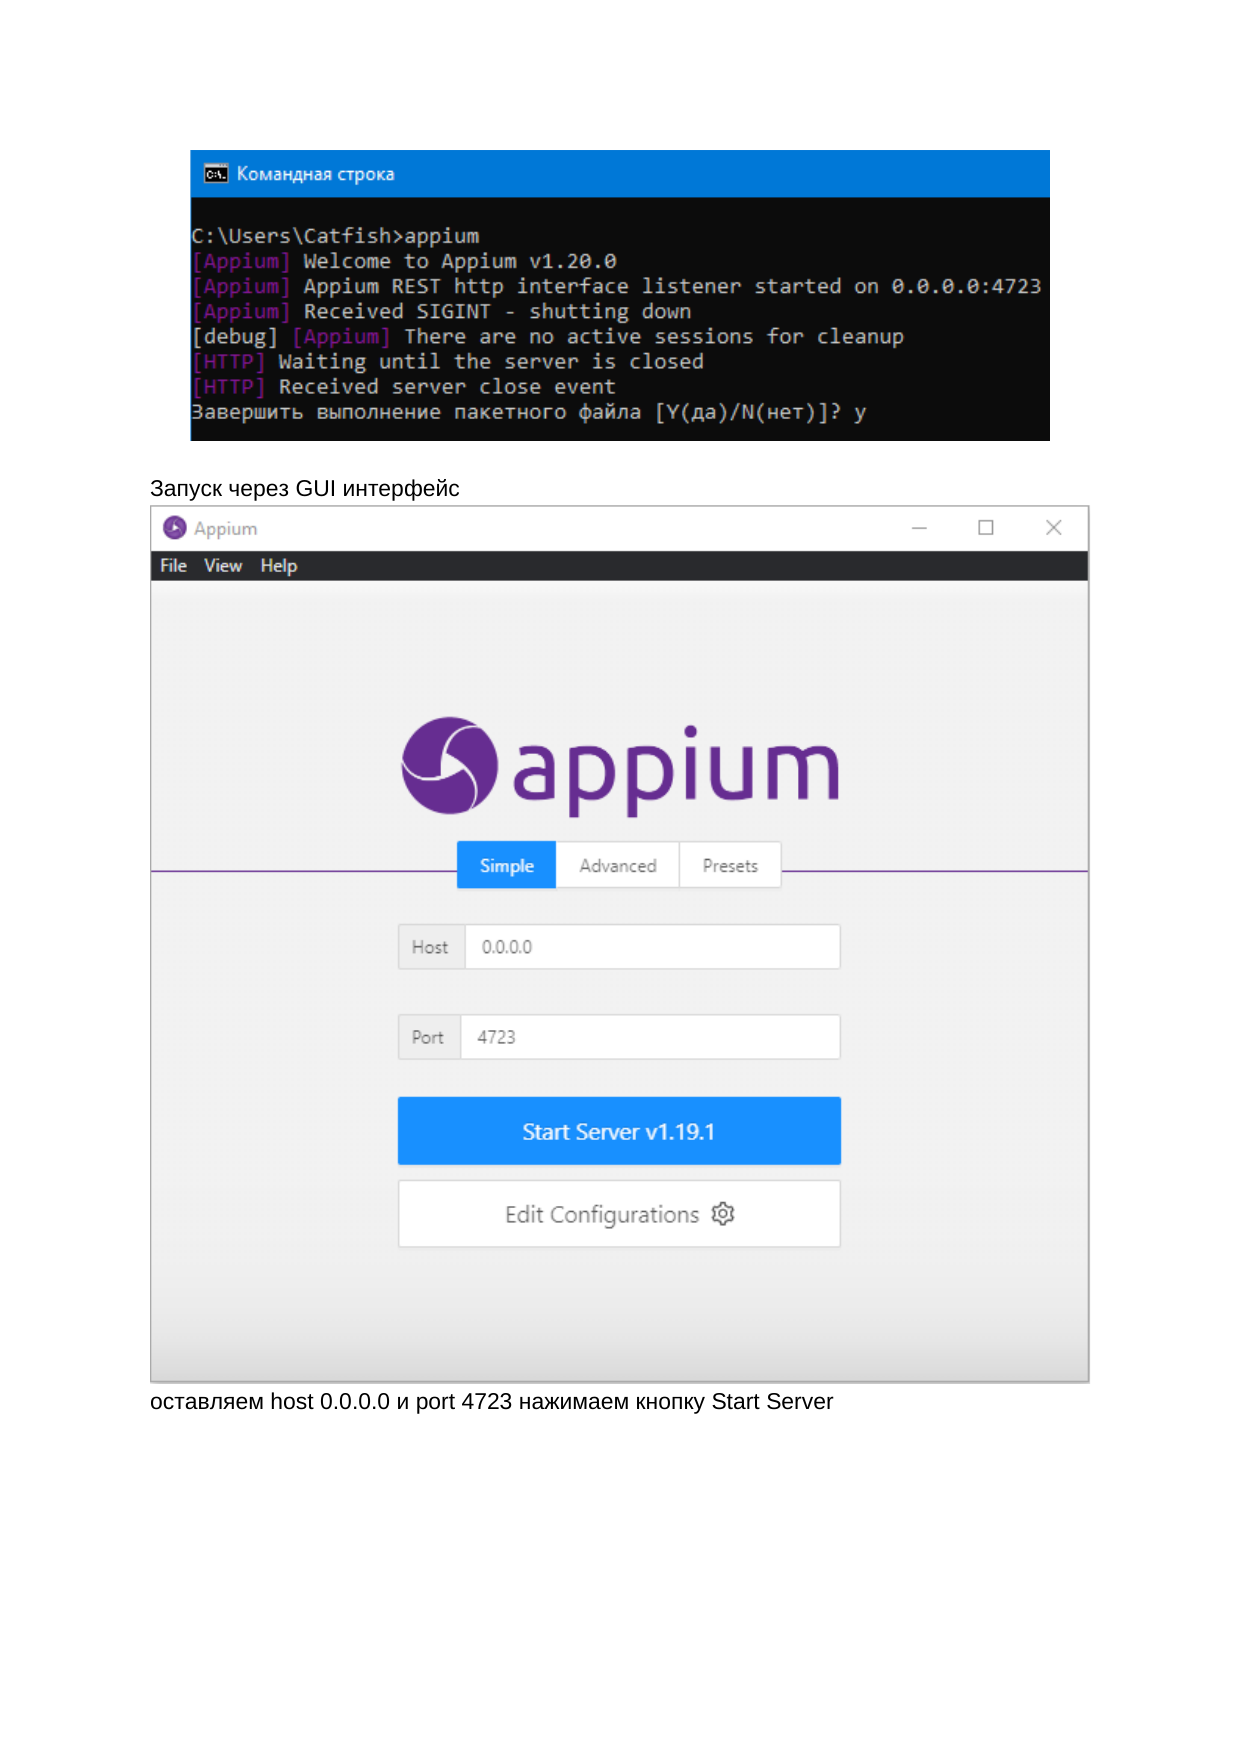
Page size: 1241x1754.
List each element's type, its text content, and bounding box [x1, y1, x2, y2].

picture [150, 505, 1091, 1384]
picture [190, 150, 1050, 441]
text оставляем host 0.0.0.0 и port 4723 нажимаем кнопку Start Server [150, 1388, 1090, 1414]
text Запуск через GUI интерфейс [150, 475, 1090, 501]
